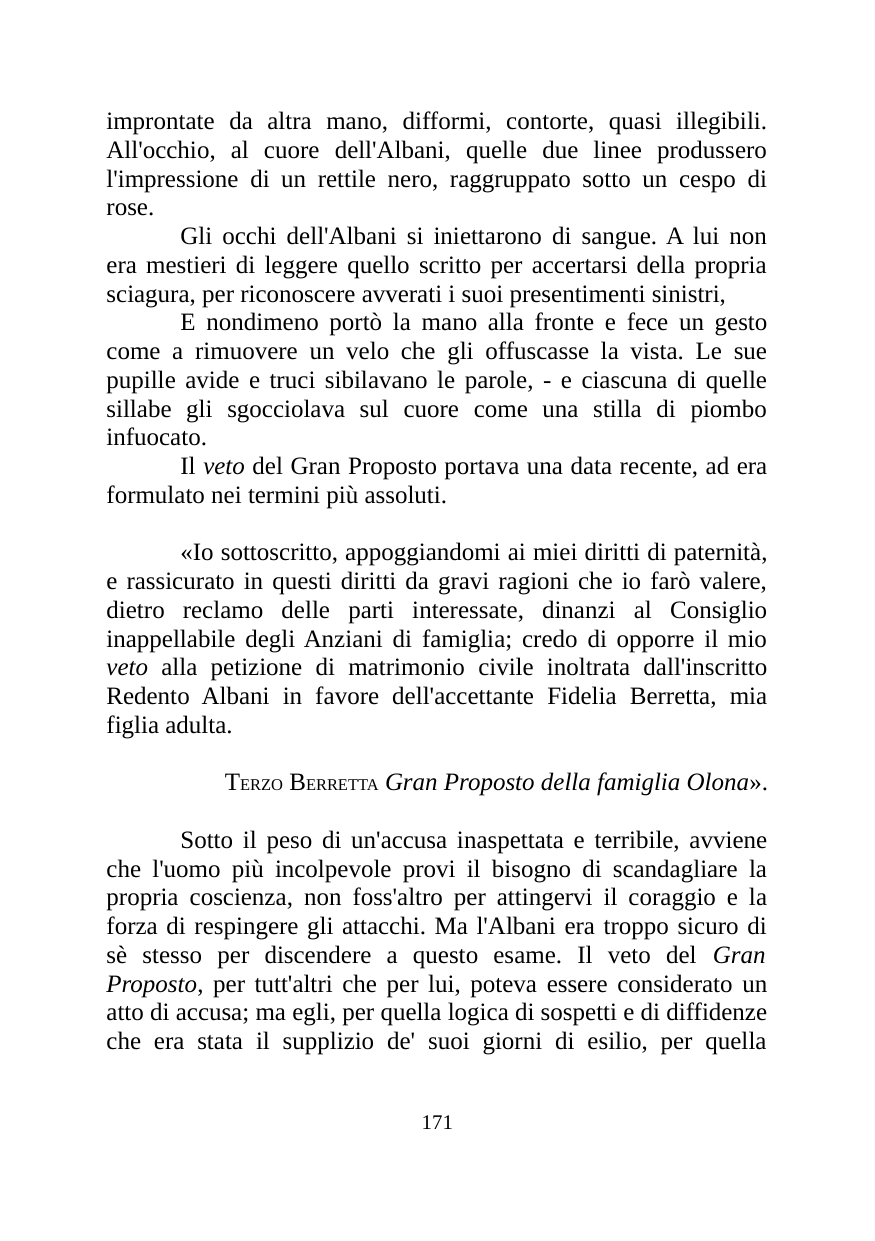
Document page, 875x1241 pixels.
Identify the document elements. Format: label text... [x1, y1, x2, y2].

text improntate da altra mano, difformi, contorte, quasi illegibili. All'occhio, al cuore dell'Albani, quelle due linee produssero l'impressione di un rettile nero, raggruppato sotto un cespo di rose. [106, 106, 768, 221]
text Gli occhi dell'Albani si iniettarono di sangue. A lui non era mestieri di leggere quello scritto per accertarsi della propria sciagura, per riconoscere avverati i suoi presentimenti sinistri, [106, 221, 768, 307]
text Il veto del Gran Proposto portava una data recente, ad era formulato nei termini più assoluti. [106, 451, 768, 509]
text «Io sottoscritto, appoggiandomi ai miei diritti di paternità, e rassicurato in questi diritti da gravi ragioni che io farò valere, dietro reclamo delle parti interessate, dinanzi al Consiglio inappellabile degli Anziani di famiglia; credo di opporre il mio veto alla petizione di matrimonio civile inoltrata dall'inscritto Redento Albani in favore dell'accettante Fidelia Berretta, mia figlia adulta. [106, 537, 768, 739]
text Terzo Berretta Gran Proposto della famiglia Olona». [106, 767, 768, 796]
text Sotto il peso di un'accusa inaspettata e terribile, avviene che l'uomo più incolpevole provi il bisogno di scandagliare la propria coscienza, non foss'altro per attingervi il coraggio e la forza di respingere gli attacchi. Ma l'Albani era troppo sicuro di sè stesso per discendere a questo esame. Il veto del Gran Proposto, per tutt'altri che per lui, poteva essere considerato un atto di accusa; ma egli, per quella logica di sospetti e di diffidenze che era stata il supplizio de' suoi giorni di esilio, per quella [106, 825, 768, 1055]
text E nondimeno portò la mano alla fronte e fece un gesto come a rimuovere un velo che gli offuscasse la vista. Le sue pupille avide e truci sibilavano le parole, - e ciascuna di quelle sillabe gli sgocciolava sul cuore come una stilla di piombo infuocato. [106, 307, 768, 451]
